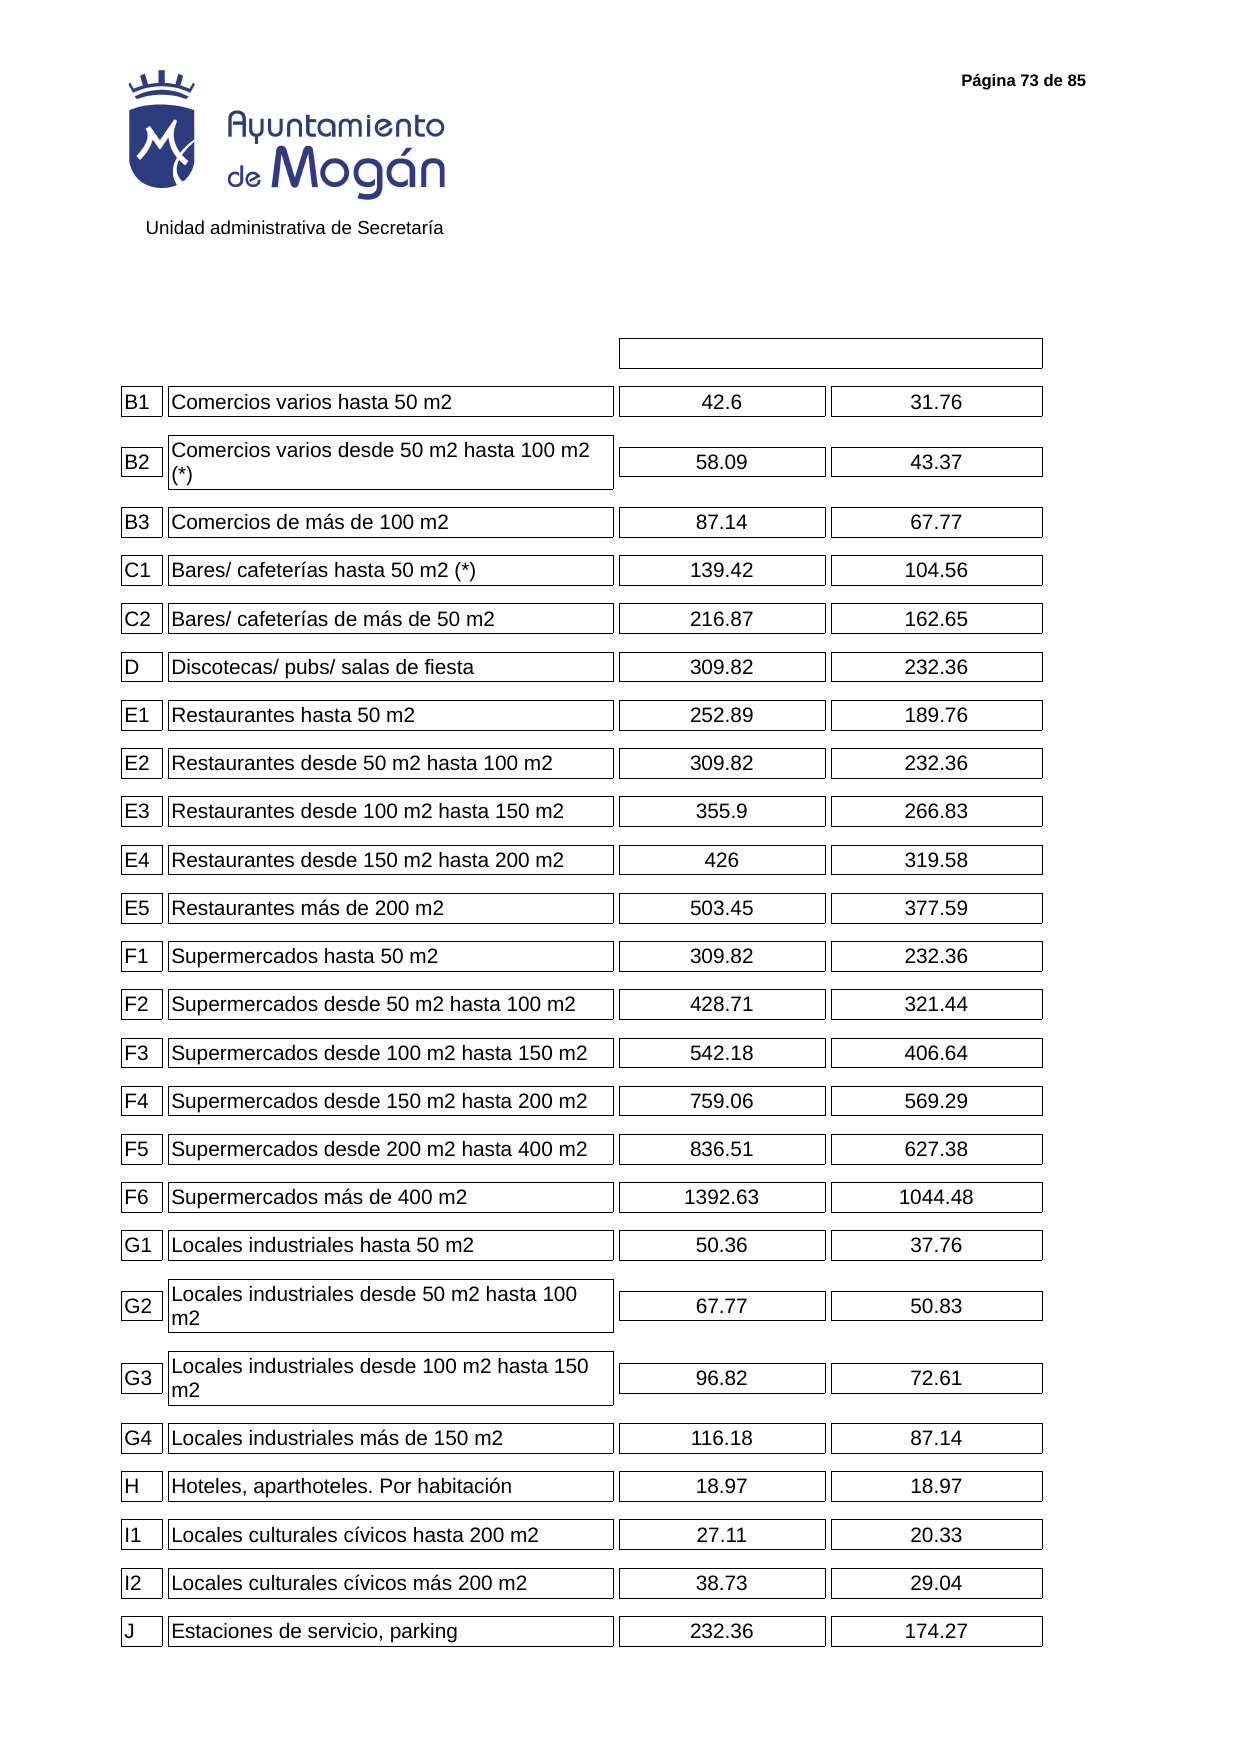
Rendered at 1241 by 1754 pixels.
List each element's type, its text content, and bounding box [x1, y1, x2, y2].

table_cell 42,6 [616, 384, 828, 432]
table_cell 542,18 [616, 1035, 828, 1083]
table_cell 355,9 [616, 793, 828, 842]
table_cell F5 [118, 1131, 165, 1179]
table_cell E4 [118, 842, 165, 890]
table_cell Restaurantes hasta 50 m2 [165, 697, 616, 745]
table_cell 309,82 [616, 938, 828, 986]
table_cell 1392,63 [616, 1179, 828, 1227]
table_cell 321,44 [828, 986, 1045, 1034]
table_cell Comercios de más de 100 m2 [165, 504, 616, 552]
table_cell 18,97 [616, 1468, 828, 1516]
table_cell 1044,48 [828, 1179, 1045, 1227]
table_cell F6 [118, 1179, 165, 1227]
table_cell 37,76 [828, 1228, 1045, 1276]
table_cell [118, 335, 165, 383]
table_cell G1 [118, 1228, 165, 1276]
table_cell E5 [118, 890, 165, 938]
table_cell Locales industriales desde 100 m2 hasta 150 m2 [165, 1348, 616, 1420]
table_cell 38,73 [616, 1565, 828, 1613]
table_cell 426 [616, 842, 828, 890]
table_cell Supermercados desde 50 m2 hasta 100 m2 [165, 986, 616, 1034]
table_cell 189,76 [828, 697, 1045, 745]
table_cell Supermercados hasta 50 m2 [165, 938, 616, 986]
table_cell Restaurantes desde 150 m2 hasta 200 m2 [165, 842, 616, 890]
table_cell Bares/ cafeterías de más de 50 m2 [165, 600, 616, 649]
table_cell 232,36 [828, 745, 1045, 793]
table_cell G3 [118, 1348, 165, 1420]
table_cell 87,14 [828, 1420, 1045, 1468]
table_cell G2 [118, 1276, 165, 1348]
table_cell 232,36 [616, 1613, 828, 1661]
table_cell 252,89 [616, 697, 828, 745]
table_cell Locales industriales más de 150 m2 [165, 1420, 616, 1468]
table_cell 87,14 [616, 504, 828, 552]
table_cell I2 [118, 1565, 165, 1613]
table_cell Discotecas/ pubs/ salas de fiesta [165, 649, 616, 697]
table_cell 67,77 [828, 504, 1045, 552]
table_cell J [118, 1613, 165, 1661]
table_cell Supermercados desde 200 m2 hasta 400 m2 [165, 1131, 616, 1179]
table_cell 377,59 [828, 890, 1045, 938]
table_cell Supermercados desde 100 m2 hasta 150 m2 [165, 1035, 616, 1083]
table_cell 43,37 [828, 432, 1045, 504]
table_cell 309,82 [616, 649, 828, 697]
table_cell E3 [118, 793, 165, 842]
table_cell 174,27 [828, 1613, 1045, 1661]
table_cell 627,38 [828, 1131, 1045, 1179]
table_cell 50,36 [616, 1228, 828, 1276]
table_cell Comercios varios desde 50 m2 hasta 100 m2 (*) [165, 432, 616, 504]
table_cell Estaciones de servicio, parking [165, 1613, 616, 1661]
table_cell Locales industriales hasta 50 m2 [165, 1228, 616, 1276]
table_cell C1 [118, 552, 165, 600]
table_cell 31,76 [828, 384, 1045, 432]
table_cell 116,18 [616, 1420, 828, 1468]
table_cell 96,82 [616, 1348, 828, 1420]
table_cell 50,83 [828, 1276, 1045, 1348]
table_cell C2 [118, 600, 165, 649]
table_cell 266,83 [828, 793, 1045, 842]
table_cell Supermercados desde 150 m2 hasta 200 m2 [165, 1083, 616, 1131]
table_cell 836,51 [616, 1131, 828, 1179]
table_cell Locales culturales cívicos más 200 m2 [165, 1565, 616, 1613]
table_cell F2 [118, 986, 165, 1034]
table_cell Comercios varios hasta 50 m2 [165, 384, 616, 432]
table_cell 29,04 [828, 1565, 1045, 1613]
table_cell Supermercados más de 400 m2 [165, 1179, 616, 1227]
table_cell 27,11 [616, 1516, 828, 1565]
table_cell 162,65 [828, 600, 1045, 649]
table_cell Restaurantes desde 50 m2 hasta 100 m2 [165, 745, 616, 793]
table_cell 20,33 [828, 1516, 1045, 1565]
table_cell Restaurantes más de 200 m2 [165, 890, 616, 938]
table_cell 503,45 [616, 890, 828, 938]
table_cell 569,29 [828, 1083, 1045, 1131]
table_cell 67,77 [616, 1276, 828, 1348]
table_cell 406,64 [828, 1035, 1045, 1083]
table_cell E2 [118, 745, 165, 793]
table_cell 18,97 [828, 1468, 1045, 1516]
picture [128, 70, 445, 206]
table_cell [165, 335, 616, 383]
table_cell F3 [118, 1035, 165, 1083]
table_cell 309,82 [616, 745, 828, 793]
table_cell 759,06 [616, 1083, 828, 1131]
table_cell 232,36 [828, 938, 1045, 986]
table_cell 319,58 [828, 842, 1045, 890]
table_cell Restaurantes desde 100 m2 hasta 150 m2 [165, 793, 616, 842]
table_cell Hoteles, aparthoteles. Por habitación [165, 1468, 616, 1516]
table_cell 72,61 [828, 1348, 1045, 1420]
table_cell D [118, 649, 165, 697]
table_cell G4 [118, 1420, 165, 1468]
table_cell I1 [118, 1516, 165, 1565]
table_cell 104,56 [828, 552, 1045, 600]
table_cell Locales industriales desde 50 m2 hasta 100 m2 [165, 1276, 616, 1348]
table_cell 24,83 [616, 335, 1045, 383]
table_cell F1 [118, 938, 165, 986]
table_cell 232,36 [828, 649, 1045, 697]
table_cell Locales culturales cívicos hasta 200 m2 [165, 1516, 616, 1565]
table_cell 216,87 [616, 600, 828, 649]
table_cell B2 [118, 432, 165, 504]
table_cell B1 [118, 384, 165, 432]
table_cell 58,09 [616, 432, 828, 504]
table_cell F4 [118, 1083, 165, 1131]
table_cell B3 [118, 504, 165, 552]
table_cell 428,71 [616, 986, 828, 1034]
table_cell 139,42 [616, 552, 828, 600]
table_cell Bares/ cafeterías hasta 50 m2 (*) [165, 552, 616, 600]
table_cell H [118, 1468, 165, 1516]
table_cell E1 [118, 697, 165, 745]
